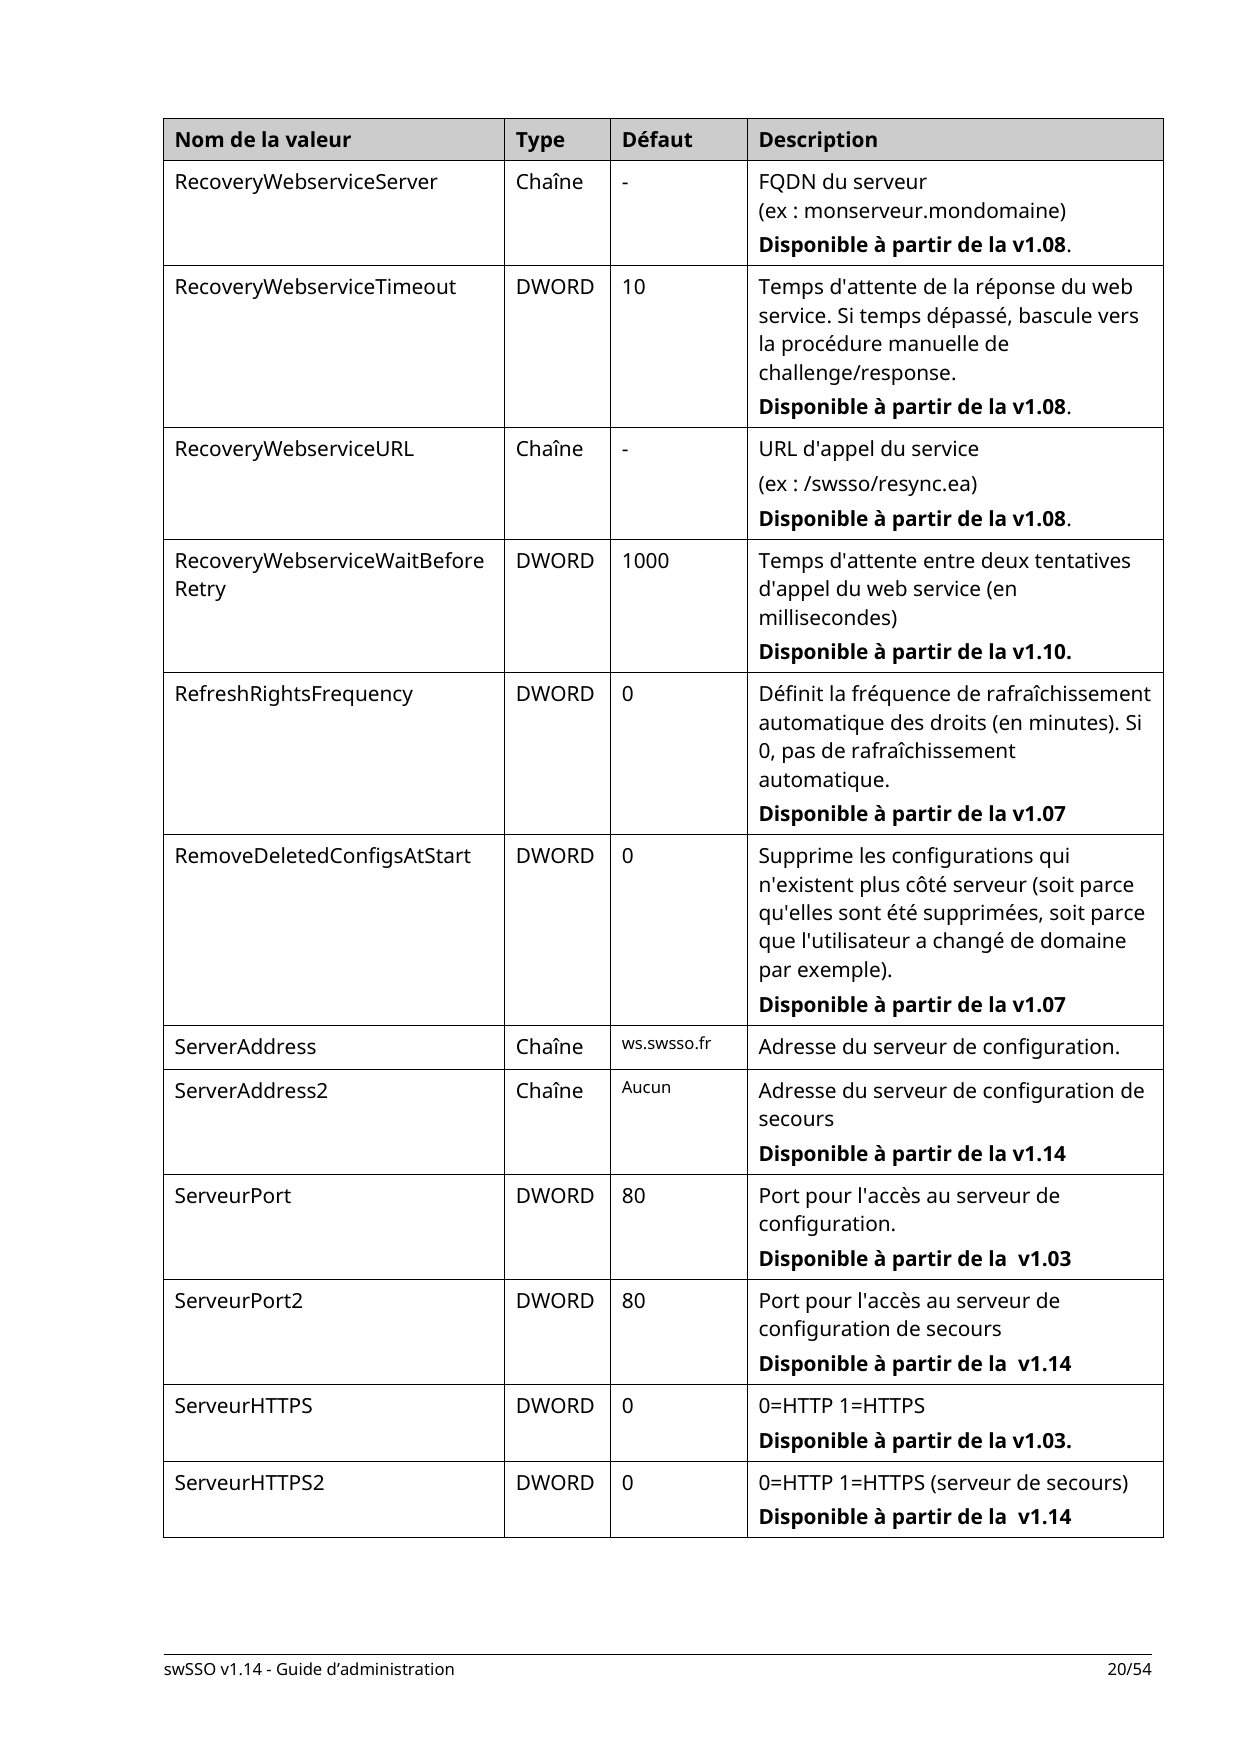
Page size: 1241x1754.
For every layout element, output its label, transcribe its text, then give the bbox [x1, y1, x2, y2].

table_cell DWORD [505, 1462, 610, 1537]
table_cell DWORD [505, 1175, 610, 1279]
table_cell DWORD [505, 1385, 610, 1461]
table_header Nom de la valeur [164, 119, 504, 160]
table_cell DWORD [505, 266, 610, 427]
table_cell URL d'appel du service (ex : /swsso/resync.ea) Disponible à partir de la v1.08. [748, 428, 1163, 538]
table_cell RecoveryWebserviceWaitBeforeRetry [164, 540, 504, 672]
table_cell DWORD [505, 835, 610, 1024]
table_cell Définit la fréquence de rafraîchissement automatique des droits (en minutes). Si 0, pas de rafraîchissement automatique. Disponible à partir de la v1.07 [748, 673, 1163, 834]
table_cell ServeurHTTPS2 [164, 1462, 504, 1537]
table_cell Chaîne [505, 428, 610, 538]
table_cell DWORD [505, 1280, 610, 1384]
table_cell ServeurPort2 [164, 1280, 504, 1384]
table_cell 0 [611, 835, 747, 1024]
table_cell ws.swsso.fr [611, 1026, 747, 1068]
table_cell Supprime les configurations qui n'existent plus côté serveur (soit parce qu'elles sont été supprimées, soit parce que l'utilisateur a changé de domaine par exemple). Disponible à partir de la v1.07 [748, 835, 1163, 1024]
table_cell 1000 [611, 540, 747, 672]
table_cell 80 [611, 1175, 747, 1279]
table_cell 0 [611, 673, 747, 834]
table_cell ServerAddress2 [164, 1070, 504, 1174]
table_cell ServeurHTTPS [164, 1385, 504, 1461]
table_cell RemoveDeletedConfigsAtStart [164, 835, 504, 1024]
table_cell RefreshRightsFrequency [164, 673, 504, 834]
table_cell ServerAddress [164, 1026, 504, 1068]
table_cell RecoveryWebserviceTimeout [164, 266, 504, 427]
table_cell ServeurPort [164, 1175, 504, 1279]
table_cell - [611, 161, 747, 265]
table_cell Temps d'attente de la réponse du web service. Si temps dépassé, bascule vers la procédure manuelle de challenge/response. Disponible à partir de la v1.08. [748, 266, 1163, 427]
table_cell Port pour l'accès au serveur de configuration. Disponible à partir de la v1.03 [748, 1175, 1163, 1279]
table_cell Port pour l'accès au serveur de configuration de secours Disponible à partir de la v1.14 [748, 1280, 1163, 1384]
table_cell RecoveryWebserviceURL [164, 428, 504, 538]
table_cell 10 [611, 266, 747, 427]
table_cell 0=HTTP 1=HTTPS Disponible à partir de la v1.03. [748, 1385, 1163, 1461]
table_cell Chaîne [505, 1026, 610, 1068]
table_header Type [505, 119, 610, 160]
table_cell Adresse du serveur de configuration. [748, 1026, 1163, 1068]
table_cell Aucun [611, 1070, 747, 1174]
table_cell Chaîne [505, 1070, 610, 1174]
table_cell 0 [611, 1462, 747, 1537]
table_cell 0 [611, 1385, 747, 1461]
table_cell FQDN du serveur (ex : monserveur.mondomaine) Disponible à partir de la v1.08. [748, 161, 1163, 265]
table_header Défaut [611, 119, 747, 160]
table_cell - [611, 428, 747, 538]
table_cell Adresse du serveur de configuration de secours Disponible à partir de la v1.14 [748, 1070, 1163, 1174]
table_cell 0=HTTP 1=HTTPS (serveur de secours) Disponible à partir de la v1.14 [748, 1462, 1163, 1537]
table_header Description [748, 119, 1163, 160]
table_cell 80 [611, 1280, 747, 1384]
table_cell DWORD [505, 673, 610, 834]
table_cell DWORD [505, 540, 610, 672]
table_cell RecoveryWebserviceServer [164, 161, 504, 265]
table_cell Temps d'attente entre deux tentatives d'appel du web service (en millisecondes) Disponible à partir de la v1.10. [748, 540, 1163, 672]
table_cell Chaîne [505, 161, 610, 265]
